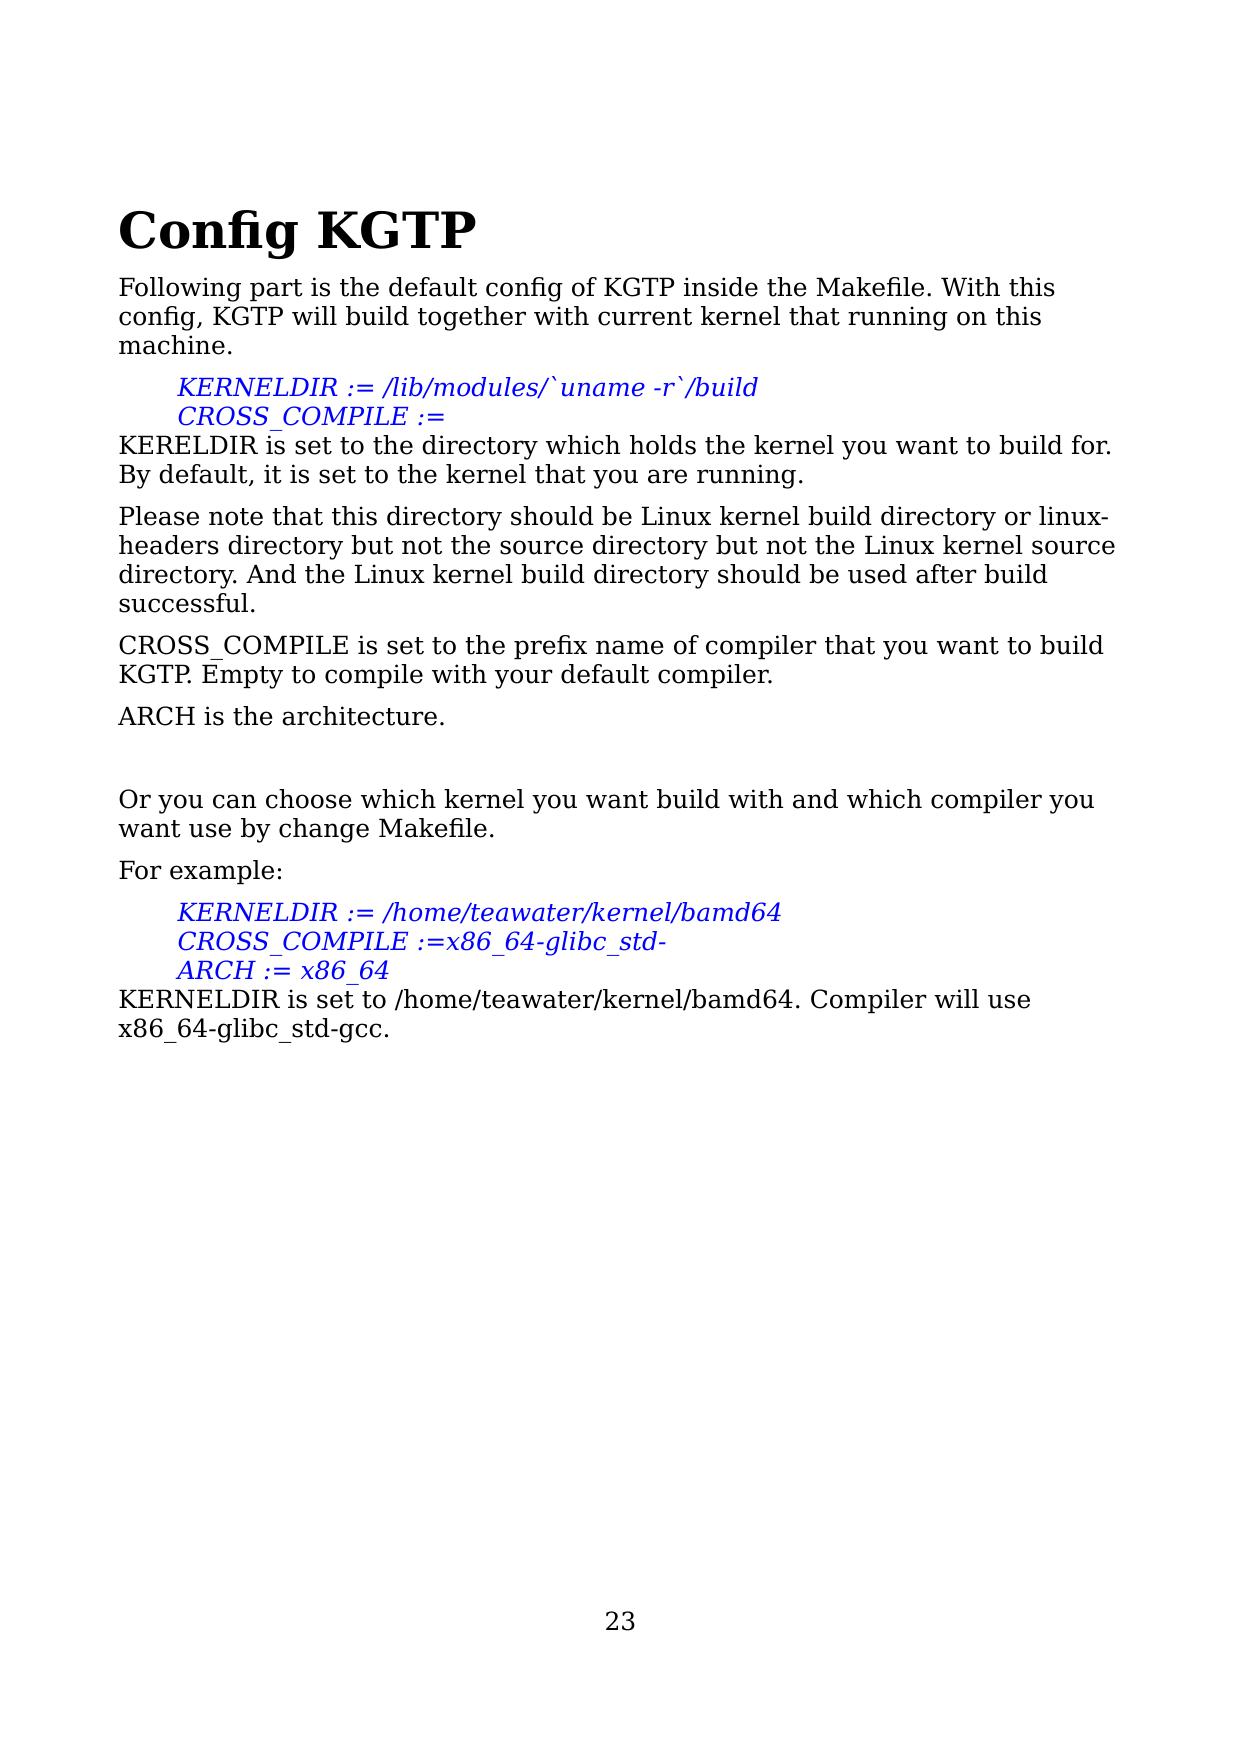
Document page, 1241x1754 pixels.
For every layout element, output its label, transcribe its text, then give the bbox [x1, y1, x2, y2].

text ARCH is the architecture. [118, 702, 1122, 731]
text KERNELDIR is set to /home/teawater/kernel/bamd64. Compiler will use x86_64-glibc_std-gcc. [118, 986, 1122, 1044]
text Following part is the default config of KGTP inside the Makefile. With this config, KGTP will build together with current kernel that running on this machine. [118, 273, 1122, 361]
text CROSS_COMPILE :=x86_64-glibc_std- [177, 927, 1063, 956]
text CROSS_COMPILE := [177, 402, 1063, 431]
text Or you can choose which kernel you want build with and which compiler you want use by change Makefile. [118, 786, 1122, 844]
subtitle Config KGTP [118, 202, 1122, 261]
text ARCH := x86_64 [177, 956, 1063, 986]
text CROSS_COMPILE is set to the prefix name of compiler that you want to build KGTP. Empty to compile with your default compiler. [118, 631, 1122, 690]
text Please note that this directory should be Linux kernel build directory or linux-headers directory but not the source directory but not the Linux kernel source directory. And the Linux kernel build directory should be used after build successful. [118, 502, 1122, 619]
text For example: [118, 856, 1122, 886]
text KERNELDIR := /lib/modules/`uname -r`/build [177, 373, 1063, 402]
text KERNELDIR := /home/teawater/kernel/bamd64 [177, 898, 1063, 927]
text KERELDIR is set to the directory which holds the kernel you want to build for. By default, it is set to the kernel that you are running. [118, 431, 1122, 490]
